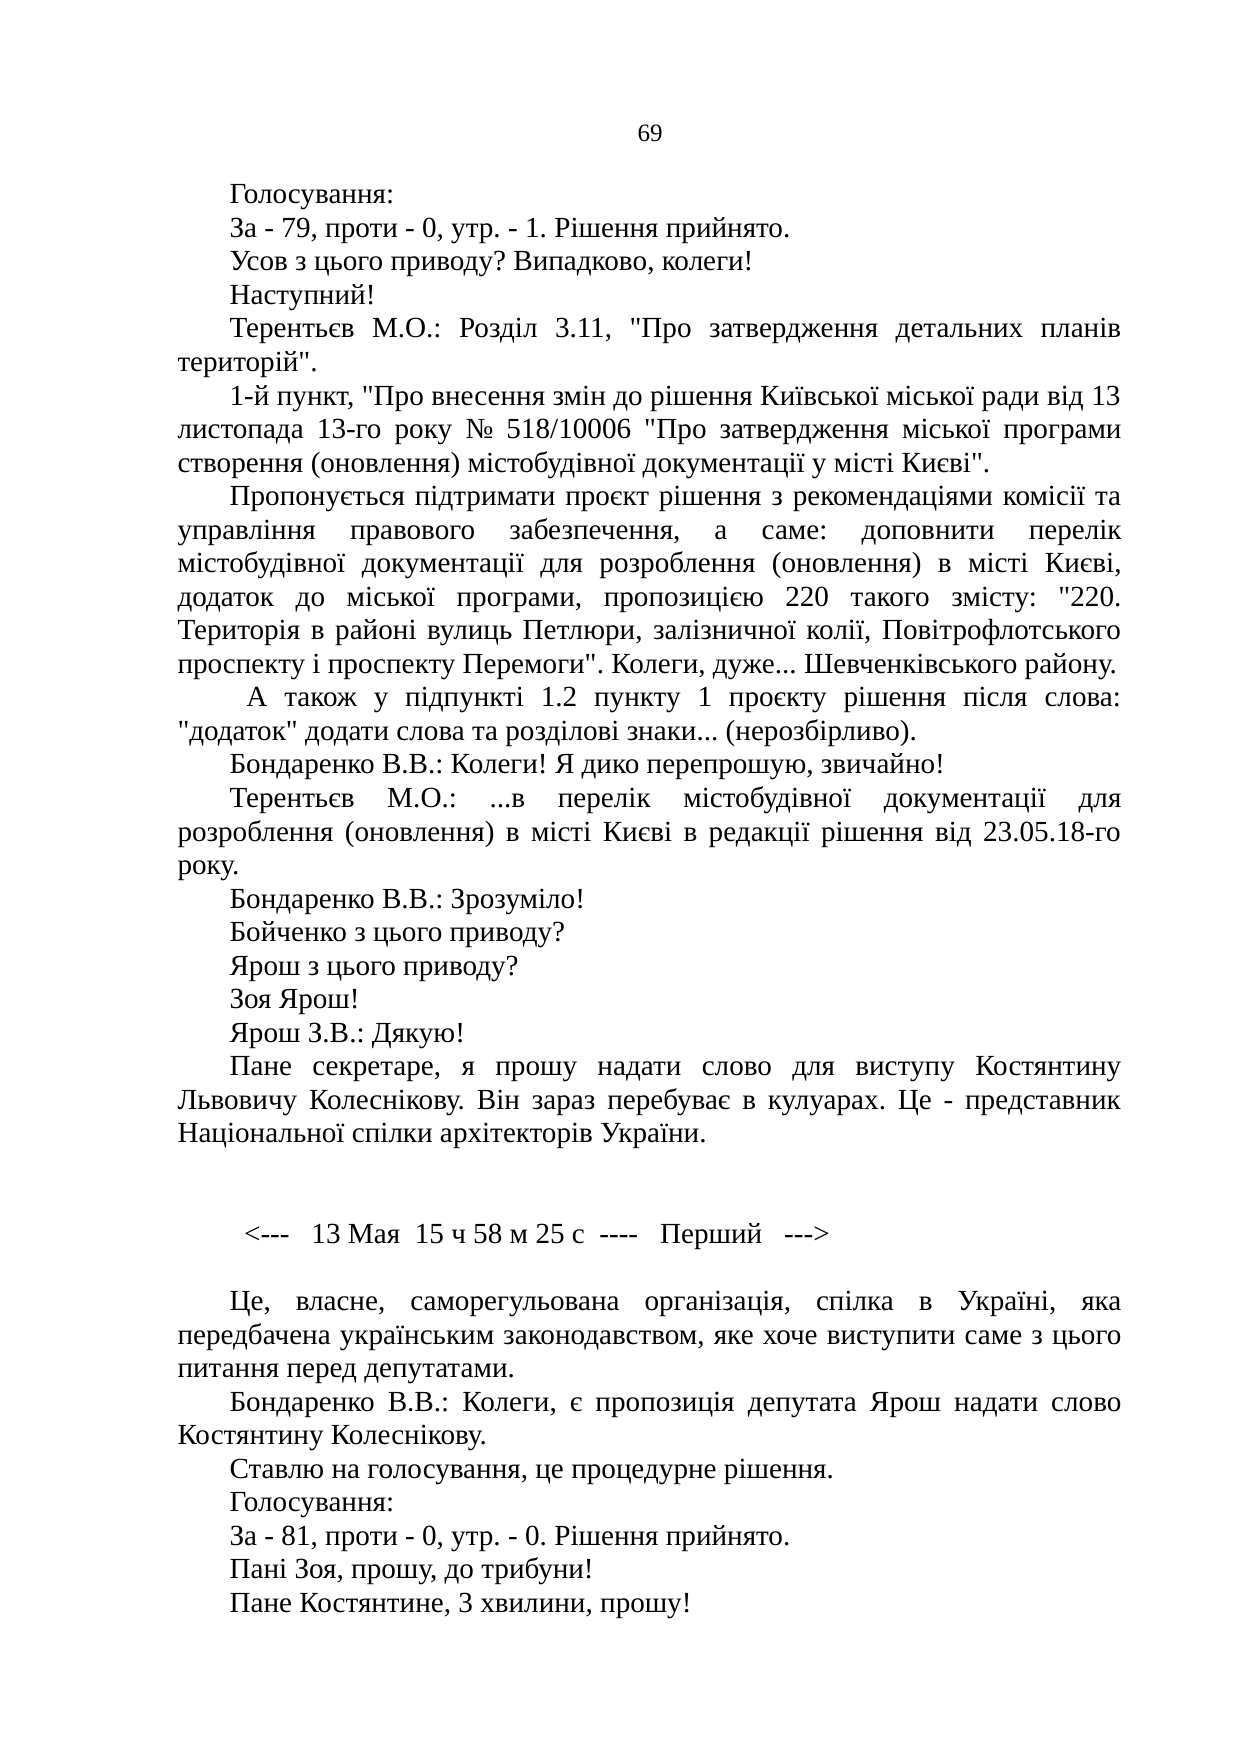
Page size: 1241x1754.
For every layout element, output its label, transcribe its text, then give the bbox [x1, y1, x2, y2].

text Пане секретаре, я прошу надати слово для виступу Костянтину Львовичу Колеснікову. Він зараз перебуває в кулуарах. Це - представник Національної спілки архітекторів України. [177, 1048, 1122, 1149]
text Пані Зоя, прошу, до трибуни! [177, 1552, 1122, 1585]
text Усов з цього приводу? Випадково, колеги! [177, 243, 1122, 277]
text <--- 13 Мая 15 ч 58 м 25 с ---- Перший ---> [177, 1216, 1122, 1250]
text А також у підпункті 1.2 пункту 1 проєкту рішення після слова: "додаток" додати слова та розділові знаки... (нерозбірливо). [177, 679, 1122, 747]
text Ярош з цього приводу? [177, 948, 1122, 981]
text Терентьєв М.О.: Розділ 3.11, "Про затвердження детальних планів територій". [177, 311, 1122, 378]
text Бондаренко В.В.: Колеги, є пропозиція депутата Ярош надати слово Костянтину Колеснікову. [177, 1384, 1122, 1451]
text Ярош З.В.: Дякую! [177, 1015, 1122, 1048]
text За - 79, проти - 0, утр. - 1. Рішення прийнято. [177, 210, 1122, 243]
text Це, власне, саморегульована організація, спілка в Україні, яка передбачена українським законодавством, яке хоче виступити саме з цього питання перед депутатами. [177, 1283, 1122, 1384]
text Голосування: [177, 176, 1122, 210]
text 1-й пункт, "Про внесення змін до рішення Київської міської ради від 13 листопада 13-го року № 518/10006 "Про затвердження міської програми створення (оновлення) містобудівної документації у місті Києві". [177, 378, 1122, 478]
text Терентьєв М.О.: ...в перелік містобудівної документації для розроблення (оновлення) в місті Києві в редакції рішення від 23.05.18-го року. [177, 780, 1122, 881]
text Пропонується підтримати проєкт рішення з рекомендаціями комісії та управління правового забезпечення, а саме: доповнити перелік містобудівної документації для розроблення (оновлення) в місті Києві, додаток до міської програми, пропозицією 220 такого змісту: "220. Територія в районі вулиць Петлюри, залізничної колії, Повітрофлотського проспекту і проспекту Перемоги". Колеги, дуже... Шевченківського району. [177, 478, 1122, 679]
text Бойченко з цього приводу? [177, 914, 1122, 948]
text Бондаренко В.В.: Колеги! Я дико перепрошую, звичайно! [177, 747, 1122, 780]
text Зоя Ярош! [177, 981, 1122, 1015]
text Наступний! [177, 277, 1122, 311]
text Пане Костянтине, 3 хвилини, прошу! [177, 1585, 1122, 1619]
text Голосування: [177, 1484, 1122, 1518]
text Бондаренко В.В.: Зрозуміло! [177, 881, 1122, 914]
text За - 81, проти - 0, утр. - 0. Рішення прийнято. [177, 1518, 1122, 1552]
text Ставлю на голосування, це процедурне рішення. [177, 1451, 1122, 1484]
